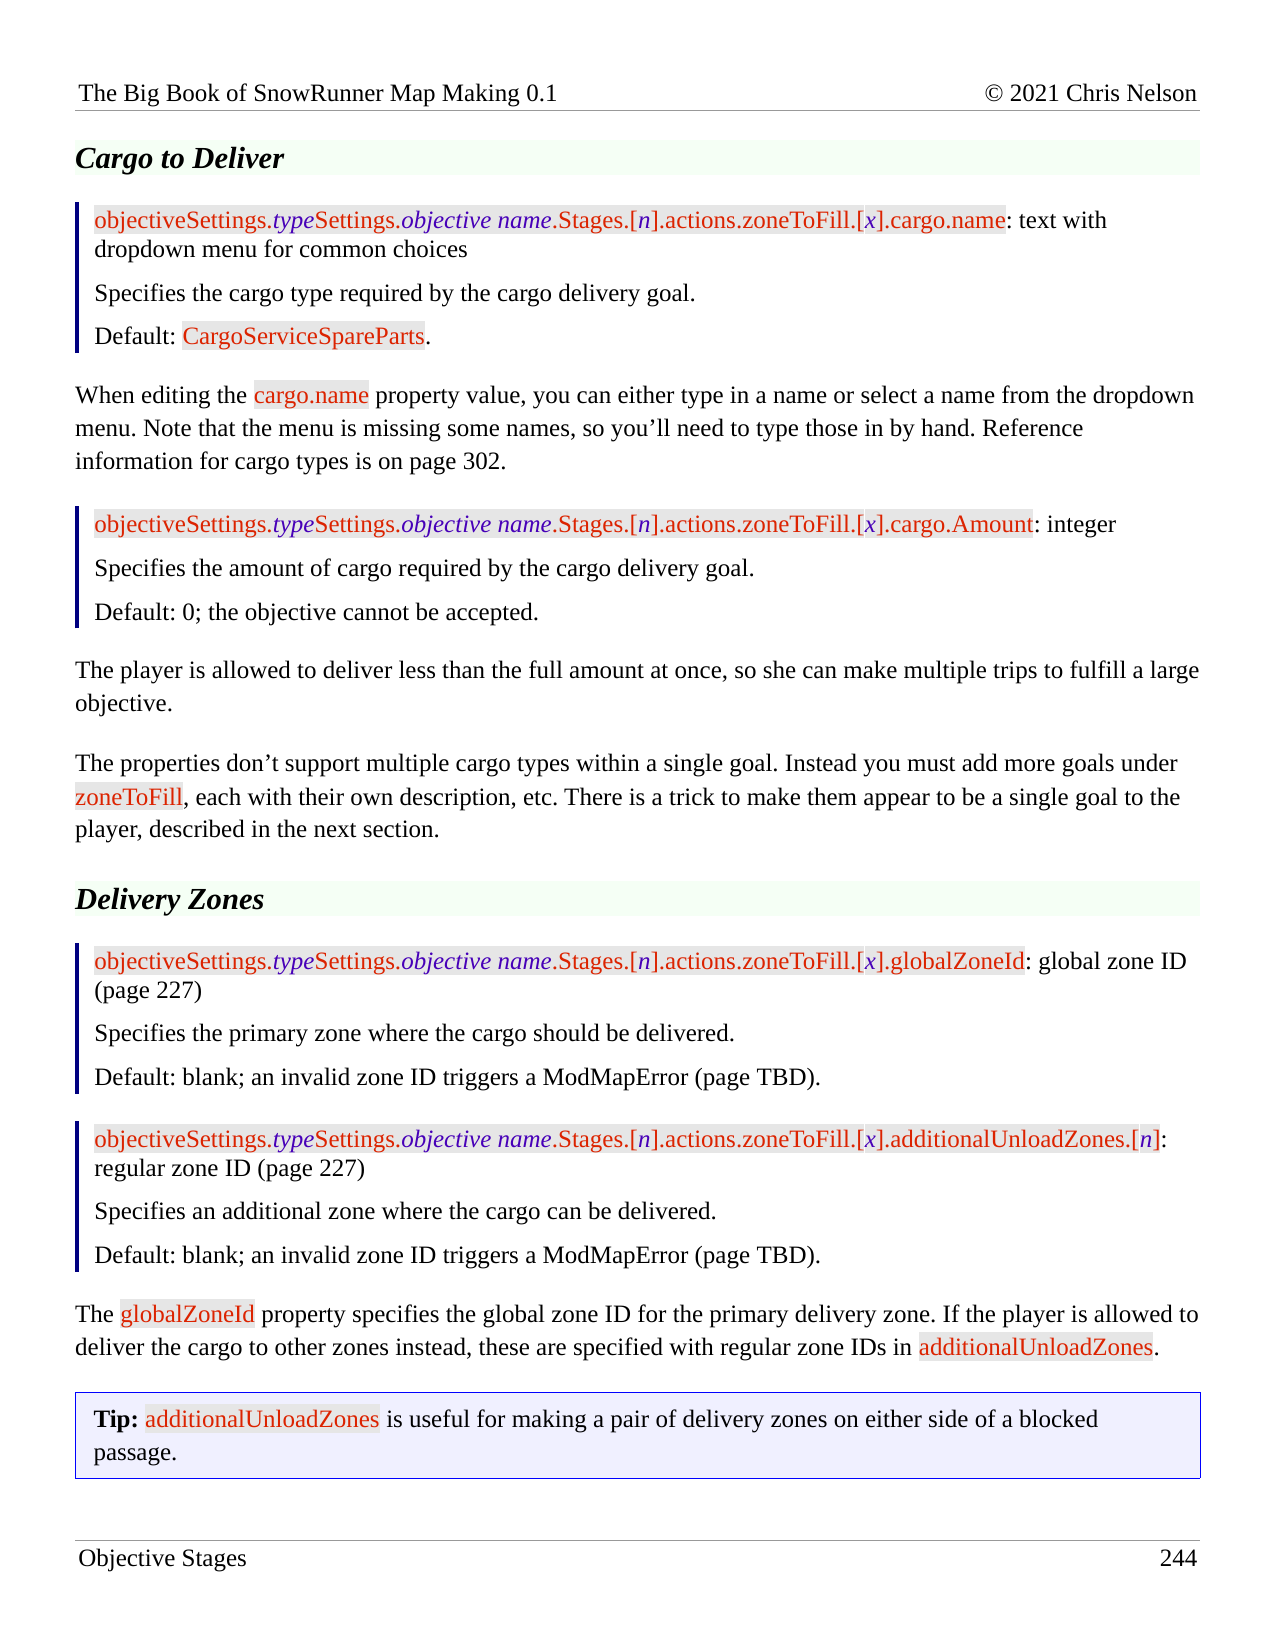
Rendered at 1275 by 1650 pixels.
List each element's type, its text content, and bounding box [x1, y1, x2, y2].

text Specifies the amount of cargo required by the cargo delivery goal. [79, 550, 1200, 582]
text objectiveSettings.typeSettings.objective name.Stages.[n].actions.zoneToFill.[x].additionalUnloadZones.[n]: regular zone ID (page 227) [79, 1121, 1200, 1181]
subtitle Cargo to Deliver [75, 140, 1200, 175]
text Default: blank; an invalid zone ID triggers a ModMapError (page TBD). [79, 1237, 1200, 1272]
text objectiveSettings.typeSettings.objective name.Stages.[n].actions.zoneToFill.[x].globalZoneId: global zone ID (page 227) [79, 943, 1200, 1003]
text When editing the cargo.name property value, you can either type in a name or select a name from the dropdown menu. Note that the menu is missing some names, so you’ll need to type those in by hand. Reference information for cargo types is on page 302. [75, 380, 1200, 475]
text The globalZoneId property specifies the global zone ID for the primary delivery zone. If the player is allowed to deliver the cargo to other zones instead, these are specified with regular zone IDs in additionalUnloadZones. [75, 1299, 1200, 1361]
text Default: 0; the objective cannot be accepted. [79, 594, 1200, 628]
text objectiveSettings.typeSettings.objective name.Stages.[n].actions.zoneToFill.[x].cargo.name: text with dropdown menu for common choices [79, 202, 1200, 263]
text Default: CargoServiceSpareParts. [79, 318, 1200, 353]
list additionalUnloadZones is useful for making a pair of delivery zones on either side of a blocked passage. [76, 1393, 1200, 1478]
text Specifies the cargo type required by the cargo delivery goal. [79, 275, 1200, 306]
text The player is allowed to deliver less than the full amount at once, so she can make multiple trips to fulfill a large objective. [75, 656, 1200, 717]
text Default: blank; an invalid zone ID triggers a ModMapError (page TBD). [79, 1059, 1200, 1094]
text The properties don’t support multiple cargo types within a single goal. Instead you must add more goals under zoneToFill, each with their own description, etc. There is a trick to make them appear to be a single goal to the player, described in the next section. [75, 748, 1200, 843]
subtitle Delivery Zones [75, 881, 1200, 916]
text Specifies an additional zone where the cargo can be delivered. [79, 1193, 1200, 1225]
text objectiveSettings.typeSettings.objective name.Stages.[n].actions.zoneToFill.[x].cargo.Amount: integer [79, 506, 1200, 538]
text Specifies the primary zone where the cargo should be delivered. [79, 1015, 1200, 1047]
